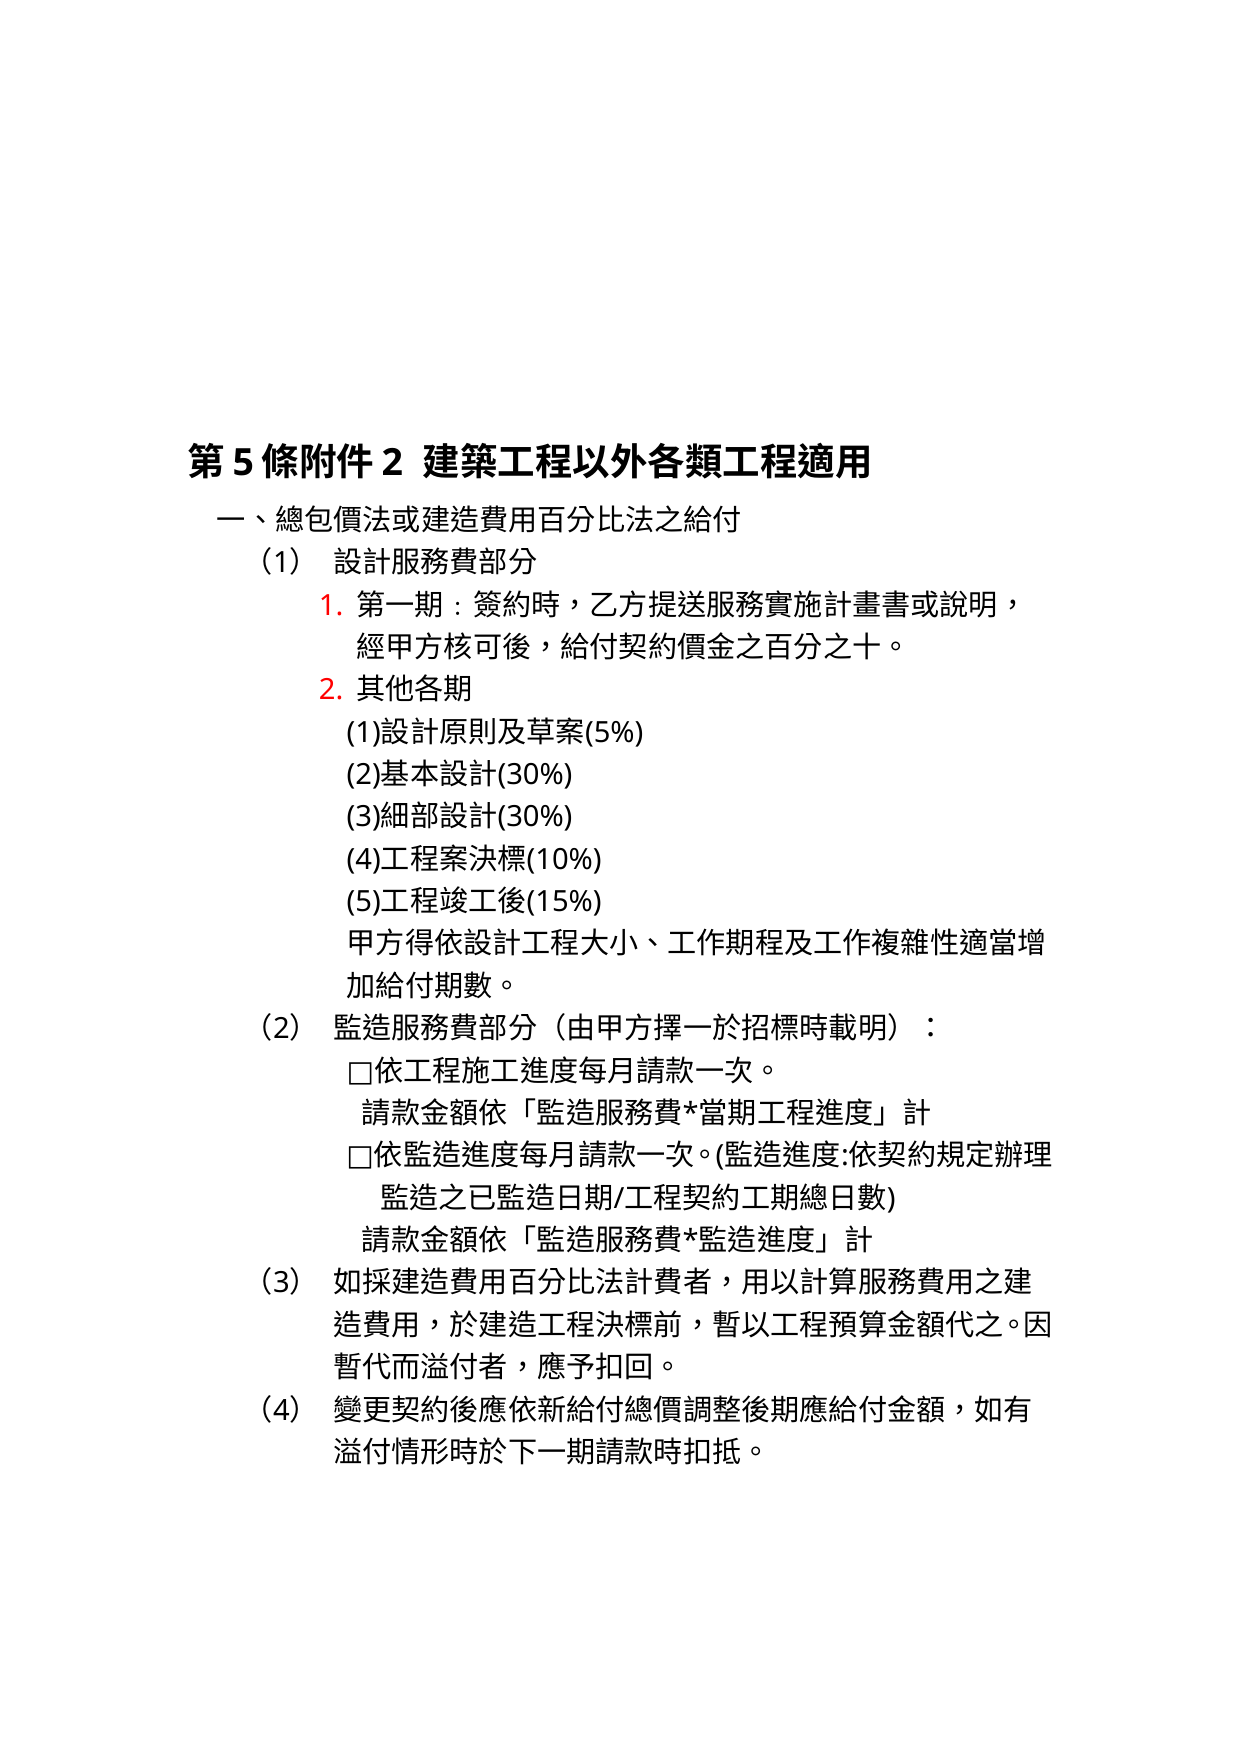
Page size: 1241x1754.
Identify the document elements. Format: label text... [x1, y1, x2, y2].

list 其他各期 [319, 666, 1053, 708]
text □依工程施工進度每月請款一次。 [288, 1047, 1053, 1089]
list 第一期﹕簽約時，乙方提送服務實施計畫書或說明，經甲方核可後，給付契約價金之百分之十。 [319, 581, 1053, 666]
list 如採建造費用百分比法計費者，用以計算服務費用之建造費用，於建造工程決標前，暫以工程預算金額代之。因暫代而溢付者，應予扣回。 [244, 1259, 1053, 1386]
text 一、總包價法或建造費用百分比法之給付 [187, 496, 1053, 539]
text 請款金額依「監造服務費*當期工程進度」計 [288, 1089, 1053, 1132]
text (4)工程案決標(10%) [288, 835, 1053, 878]
text (5)工程竣工後(15%) [288, 878, 1053, 920]
list 變更契約後應依新給付總價調整後期應給付金額，如有溢付情形時於下一期請款時扣抵。 [244, 1386, 1053, 1471]
text 甲方得依設計工程大小、工作期程及工作複雜性適當增加給付期數。 [346, 920, 1053, 1005]
text 第5條附件2 建築工程以外各類工程適用 [187, 421, 1053, 496]
list 監造服務費部分（由甲方擇一於招標時載明）： [244, 1005, 1053, 1047]
text (3)細部設計(30%) [288, 793, 1053, 835]
text (1)設計原則及草案(5%) [288, 708, 1053, 751]
list 設計服務費部分 [244, 539, 1053, 581]
text 請款金額依「監造服務費*監造進度」計 [346, 1217, 1053, 1259]
text (2)基本設計(30%) [288, 751, 1053, 793]
text □依監造進度每月請款一次。(監造進度:依契約規定辦理監造之已監造日期/工程契約工期總日數) [346, 1132, 1053, 1217]
